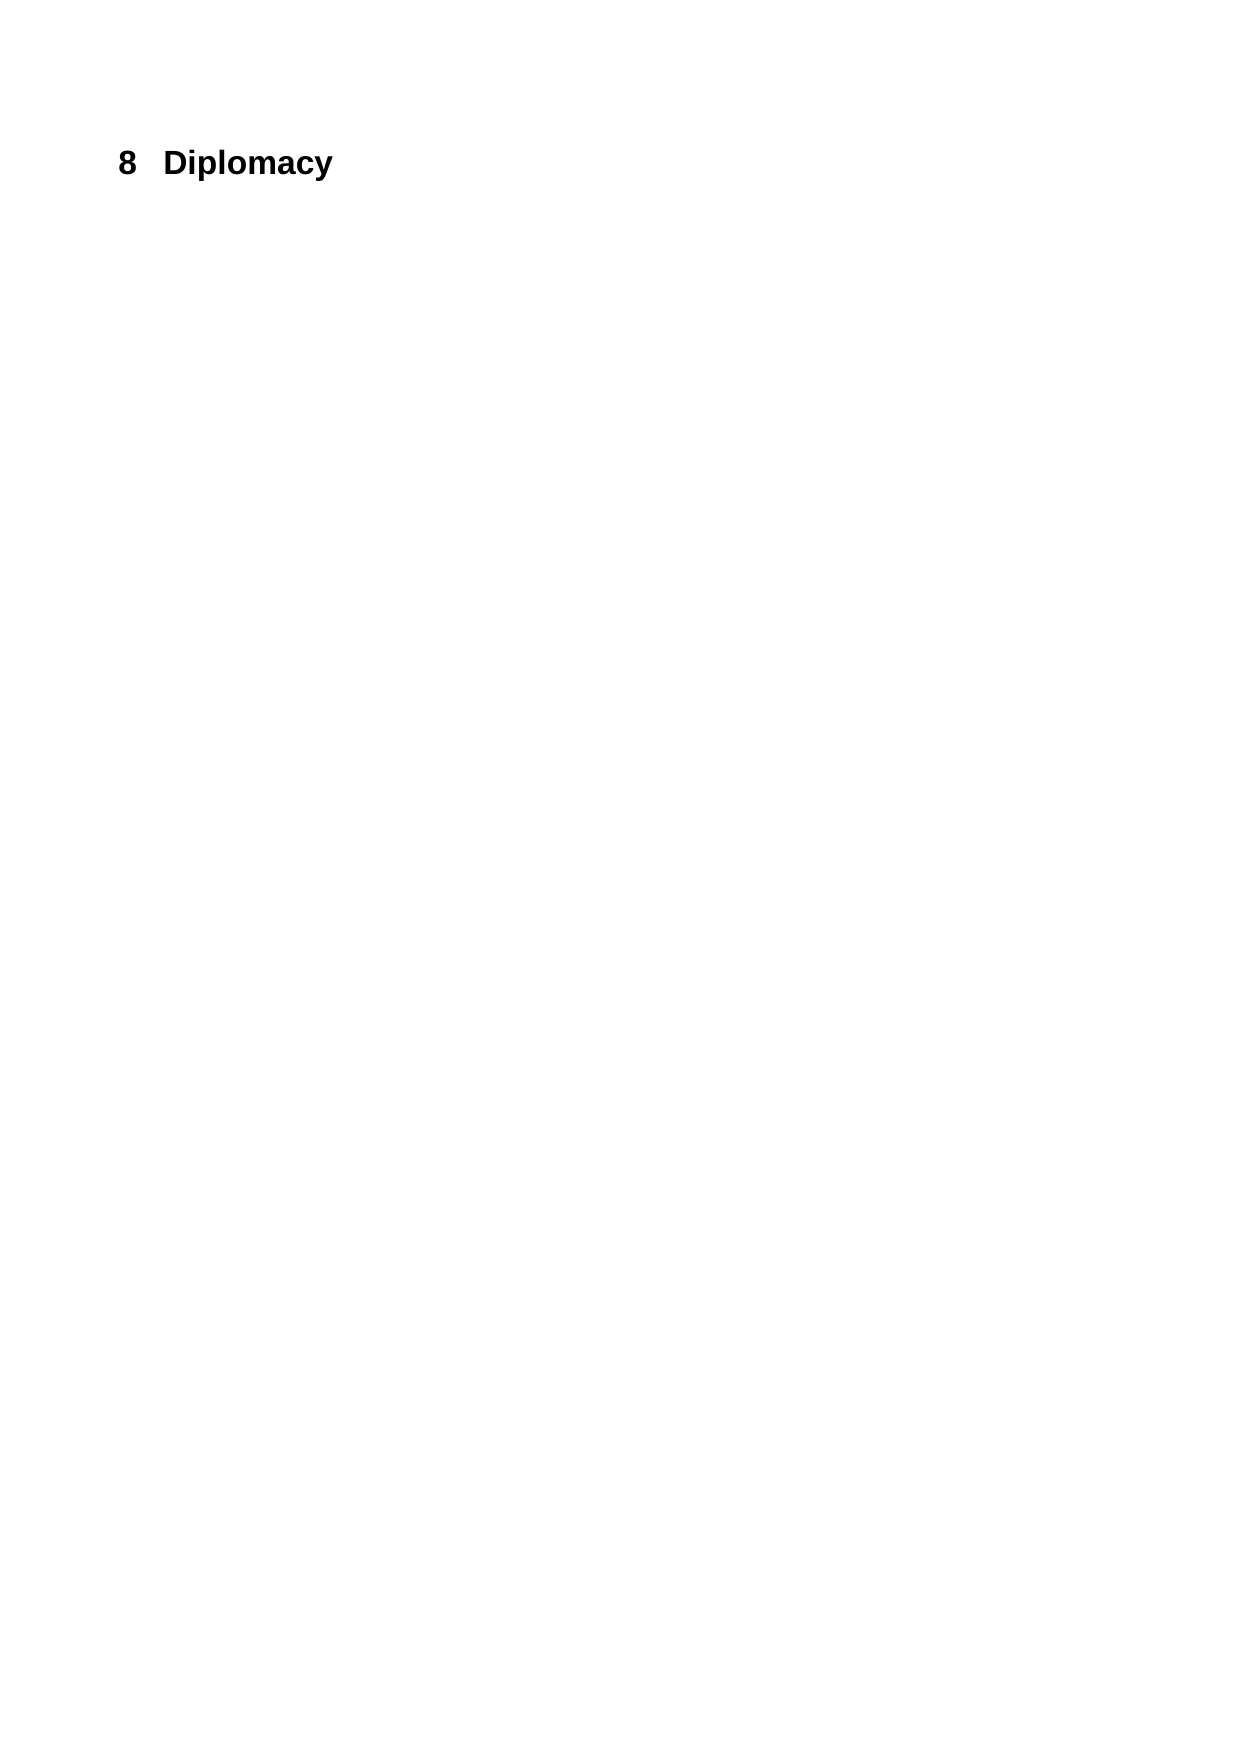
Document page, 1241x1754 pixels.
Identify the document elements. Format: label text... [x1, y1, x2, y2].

subtitle Diplomacy [118, 143, 1122, 182]
